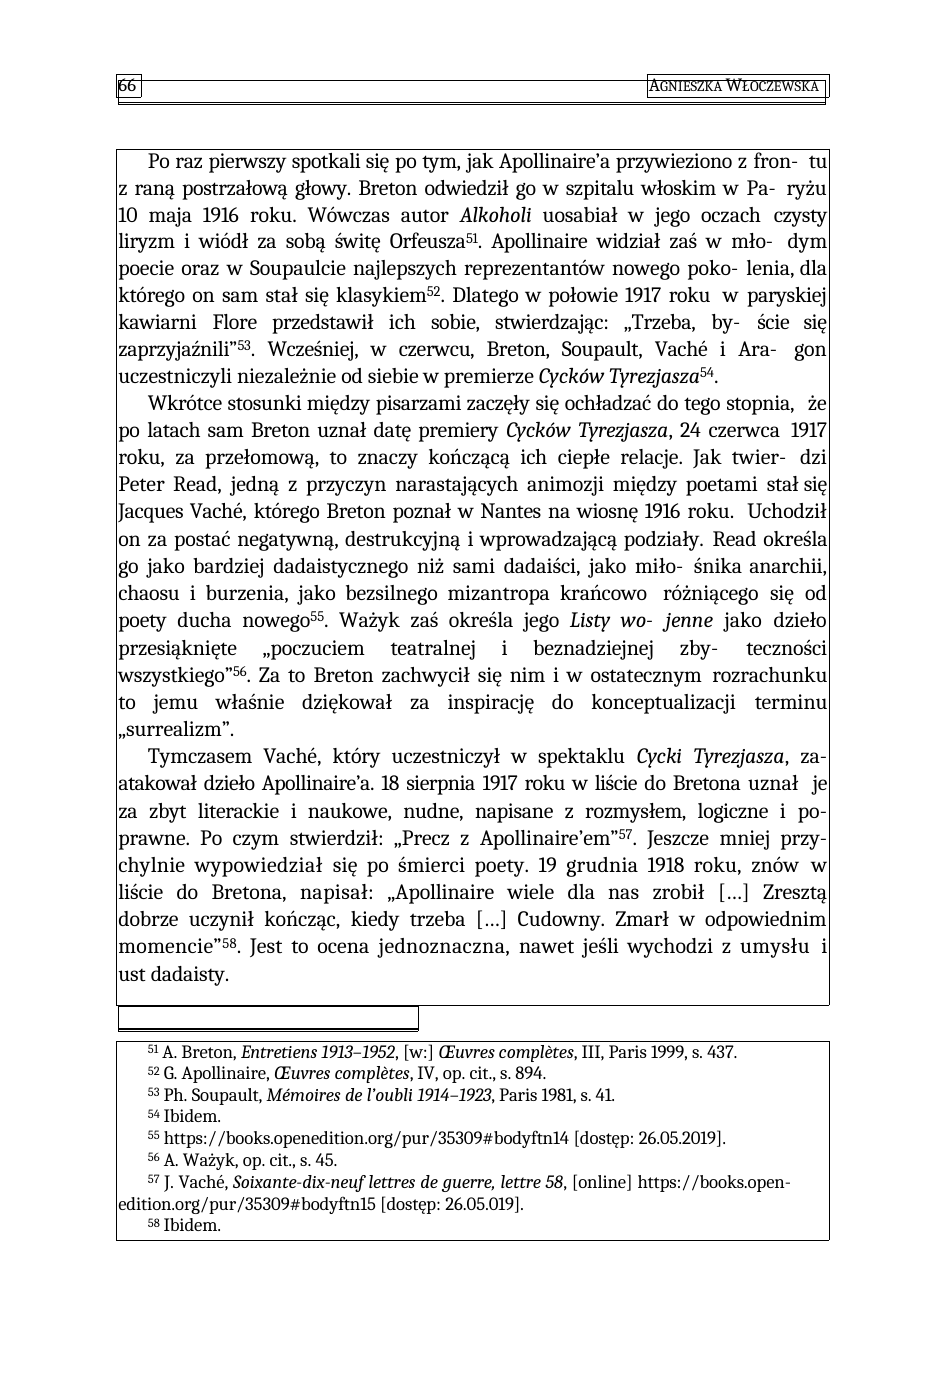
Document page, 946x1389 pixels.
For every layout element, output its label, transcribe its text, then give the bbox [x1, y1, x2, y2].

text Wkrótce stosunki między pisarzami zaczęły się ochładzać do tego stopnia, że po latach sam Breton uznał datę premiery Cycków Tyrezjasza, 24 czerwca 1917 roku, za przełomową, to znaczy kończącą ich ciepłe relacje. Jak twier- dzi Peter Read, jedną z przyczyn narastających animozji między poetami stał się Jacques Vaché, którego Breton poznał w Nantes na wiosnę 1916 roku. Uchodził on za postać negatywną, destrukcyjną i wprowadzającą podziały. Read określa go jako bardziej dadaistycznego niż sami dadaiści, jako miło- śnika anarchii, chaosu i burzenia, jako bezsilnego mizantropa krańcowo różniącego się od poety ducha nowego55. Ważyk zaś określa jego Listy wo- jenne jako dzieło przesiąknięte „poczuciem teatralnej i beznadziejnej zby- teczności wszystkiego”56. Za to Breton zachwycił się nim i w ostatecznym rozrachunku to jemu właśnie dziękował za inspirację do konceptualizacji terminu „surrealizm”. [118, 391, 827, 742]
text 66 [119, 81, 141, 96]
text Tymczasem Vaché, który uczestniczył w spektaklu Cycki Tyrezjasza, za- atakował dzieło Apollinaire’a. 18 sierpnia 1917 roku w liście do Bretona uznał je za zbyt literackie i naukowe, nudne, napisane z rozmysłem, logiczne i po- prawne. Po czym stwierdził: „Precz z Apollinaire’em”57. Jeszcze mniej przy- chylnie wypowiedział się po śmierci poety. 19 grudnia 1918 roku, znów w liście do Bretona, napisał: „Apollinaire wiele dla nas zrobił […] Zresztą dobrze uczynił kończąc, kiedy trzeba […] Cudowny. Zmarł w odpowiednim momencie”58. Jest to ocena jednoznaczna, nawet jeśli wychodzi z umysłu i ust dadaisty. [118, 744, 827, 987]
text 57 J. Vaché, Soixante-dix-neuf lettres de guerre, lettre 58, [online] https://books.open- edition.org/pur/35309#bodyftn15 [dostęp: 26.05.019]. [118, 1171, 827, 1214]
text 56 A. Ważyk, op. cit., s. 45. [148, 1149, 829, 1171]
text 51 A. Breton, Entretiens 1913–1952, [w:] Œuvres complètes, III, Paris 1999, s. 437. [148, 1042, 829, 1063]
text AGNIESZKA WŁOCZEWSKA [649, 75, 829, 96]
text [118, 75, 141, 80]
text 58 Ibidem. [148, 1214, 829, 1236]
text 53 Ph. Soupault, Mémoires de l’oubli 1914–1923, Paris 1981, s. 41. [148, 1084, 829, 1106]
text 55 https://books.openedition.org/pur/35309#bodyftn14 [dostęp: 26.05.2019]. [148, 1127, 829, 1149]
text Po raz pierwszy spotkali się po tym, jak Apollinaire’a przywieziono z fron- tu z raną postrzałową głowy. Breton odwiedził go w szpitalu włoskim w Pa- ryżu 10 maja 1916 roku. Wówczas autor Alkoholi uosabiał w jego oczach czysty liryzm i wiódł za sobą świtę Orfeusza51. Apollinaire widział zaś w mło- dym poecie oraz w Soupaulcie najlepszych reprezentantów nowego poko- lenia, dla którego on sam stał się klasykiem52. Dlatego w połowie 1917 roku w paryskiej kawiarni Flore przedstawił ich sobie, stwierdzając: „Trzeba, by- ście się zaprzyjaźnili”53. Wcześniej, w czerwcu, Breton, Soupault, Vaché i Ara- gon uczestniczyli niezależnie od siebie w premierze Cycków Tyrezjasza54. [118, 150, 827, 389]
text 52 G. Apollinaire, Œuvres complètes, IV, op. cit., s. 894. [148, 1063, 829, 1084]
text 54 Ibidem. [148, 1106, 829, 1127]
